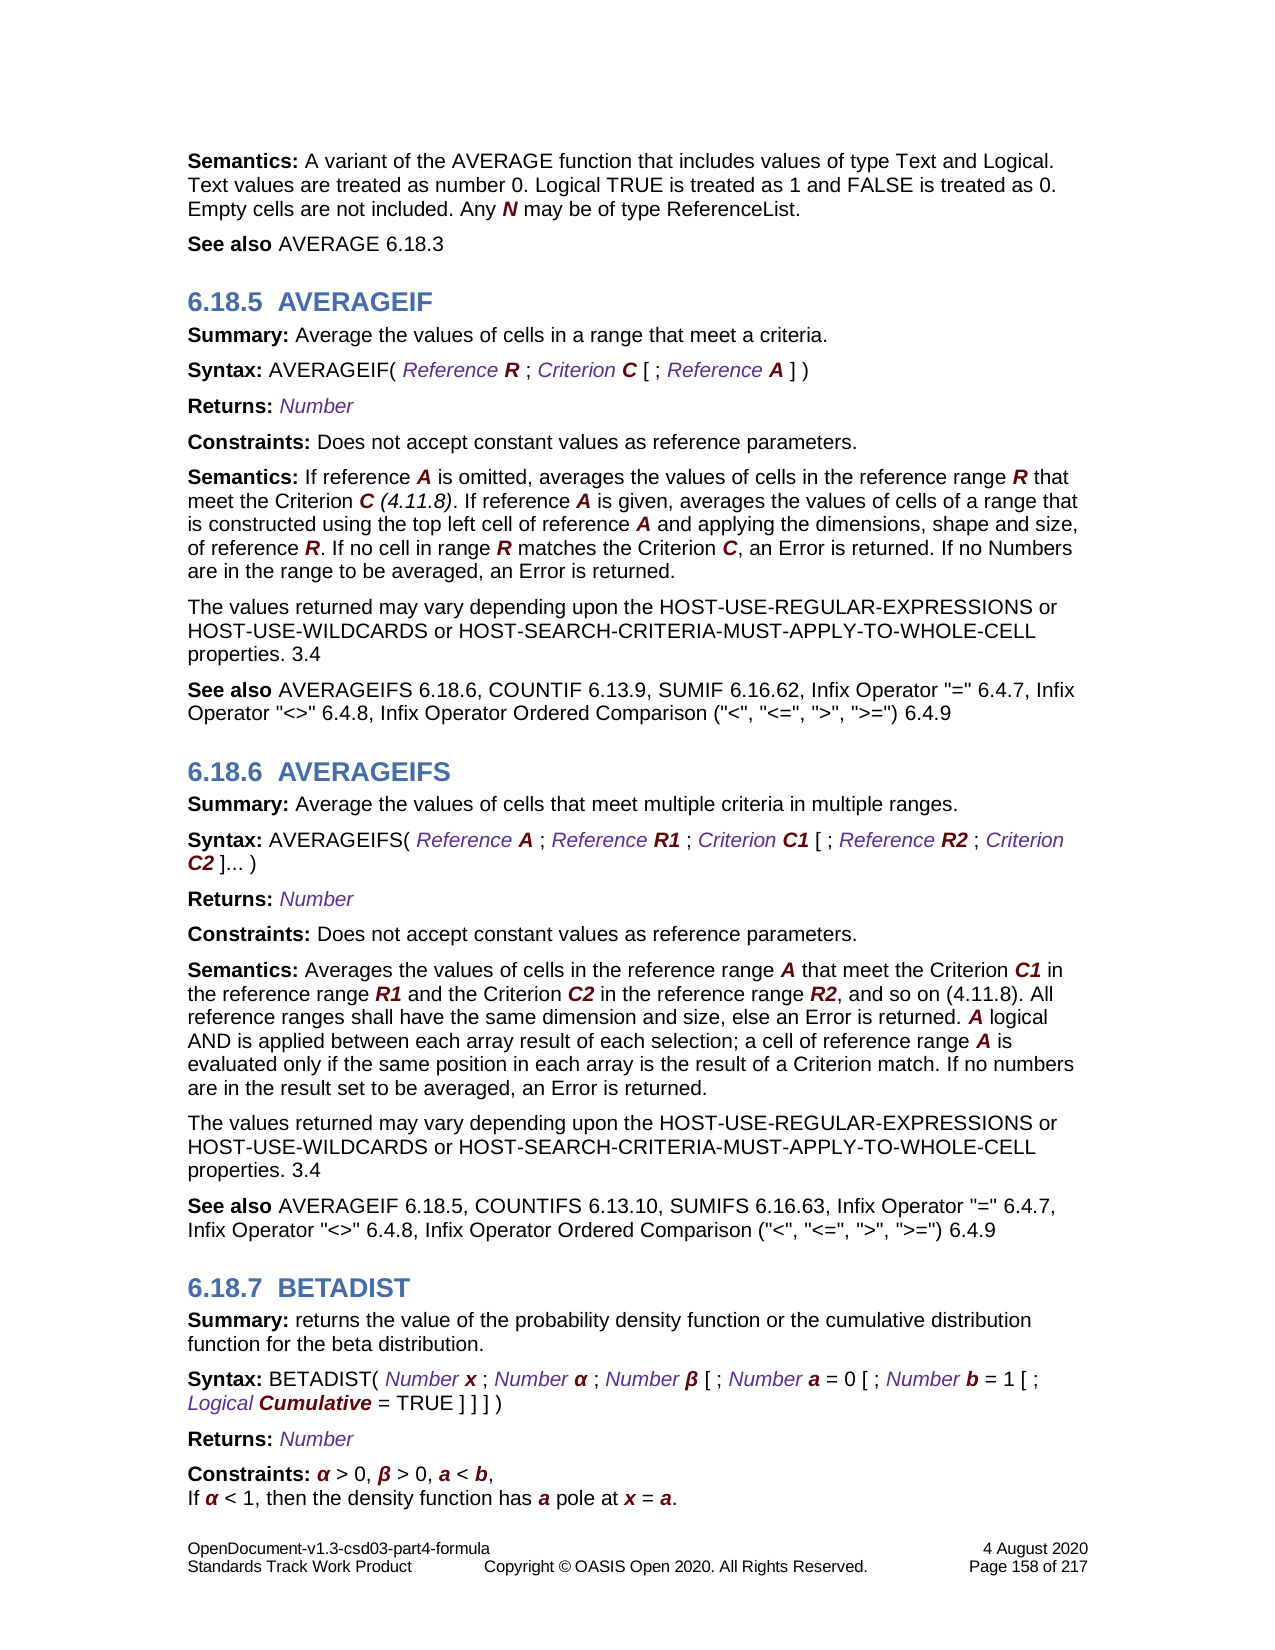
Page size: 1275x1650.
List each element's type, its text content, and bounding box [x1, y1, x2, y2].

text Returns: Number [187, 394, 1088, 418]
subtitle AVERAGEIF [187, 287, 1088, 317]
text Constraints: Does not accept constant values as reference parameters. [187, 923, 1088, 946]
text See also AVERAGE 6.18.3 [187, 233, 1088, 256]
text Syntax: AVERAGEIF( Reference R ; Criterion C [ ; Reference A ] ) [187, 359, 1088, 382]
text Summary: Average the values of cells that meet multiple criteria in multiple ranges. [187, 792, 1088, 816]
text Semantics: If reference A is omitted, averages the values of cells in the reference range R that meet the Criterion C (4.11.8). If reference A is given, averages the values of cells of a range that is constructed using the top left cell of reference A and applying the dimensions, shape and size, of reference R. If no cell in range R matches the Criterion C, an Error is returned. If no Numbers are in the range to be averaged, an Error is returned. [187, 466, 1088, 583]
text Semantics: Averages the values of cells in the reference range A that meet the Criterion C1 in the reference range R1 and the Criterion C2 in the reference range R2, and so on (4.11.8). All reference ranges shall have the same dimension and size, else an Error is returned. A logical AND is applied between each array result of each selection; a cell of reference range A is evaluated only if the same position in each array is the result of a Criterion match. If no numbers are in the result set to be averaged, an Error is returned. [187, 958, 1088, 1100]
text The values returned may vary depending upon the HOST-USE-REGULAR-EXPRESSIONS or HOST-USE-WILDCARDS or HOST-SEARCH-CRITERIA-MUST-APPLY-TO-WHOLE-CELL properties. 3.4 [187, 596, 1088, 666]
text Syntax: BETADIST( Number x ; Number α ; Number β [ ; Number a = 0 [ ; Number b = 1 [ ; Logical Cumulative = TRUE ] ] ] ) [187, 1368, 1088, 1415]
text See also AVERAGEIF 6.18.5, COUNTIFS 6.13.10, SUMIFS 6.16.63, Infix Operator "=" 6.4.7, Infix Operator "<>" 6.4.8, Infix Operator Ordered Comparison ("<", "<=", ">", ">=") 6.4.9 [187, 1194, 1088, 1242]
text Semantics: A variant of the AVERAGE function that includes values of type Text and Logical. Text values are treated as number 0. Logical TRUE is treated as 1 and FALSE is treated as 0. Empty cells are not included. Any N may be of type ReferenceList. [187, 150, 1088, 221]
text Returns: Number [187, 1427, 1088, 1451]
text The values returned may vary depending upon the HOST-USE-REGULAR-EXPRESSIONS or HOST-USE-WILDCARDS or HOST-SEARCH-CRITERIA-MUST-APPLY-TO-WHOLE-CELL properties. 3.4 [187, 1112, 1088, 1182]
text Constraints: Does not accept constant values as reference parameters. [187, 430, 1088, 454]
text Constraints: α > 0, β > 0, a < b, If α < 1, then the density function has a pole at x = a. [187, 1463, 1088, 1510]
subtitle BETADIST [187, 1273, 1088, 1303]
text Returns: Number [187, 887, 1088, 911]
text Summary: Average the values of cells in a range that meet a criteria. [187, 323, 1088, 347]
subtitle AVERAGEIFS [187, 756, 1088, 786]
text See also AVERAGEIFS 6.18.6, COUNTIF 6.13.9, SUMIF 6.16.62, Infix Operator "=" 6.4.7, Infix Operator "<>" 6.4.8, Infix Operator Ordered Comparison ("<", "<=", ">", ">=") 6.4.9 [187, 678, 1088, 725]
text Summary: returns the value of the probability density function or the cumulative distribution function for the beta distribution. [187, 1309, 1088, 1356]
text Syntax: AVERAGEIFS( Reference A ; Reference R1 ; Criterion C1 [ ; Reference R2 ; Criterion C2 ]... ) [187, 828, 1088, 875]
